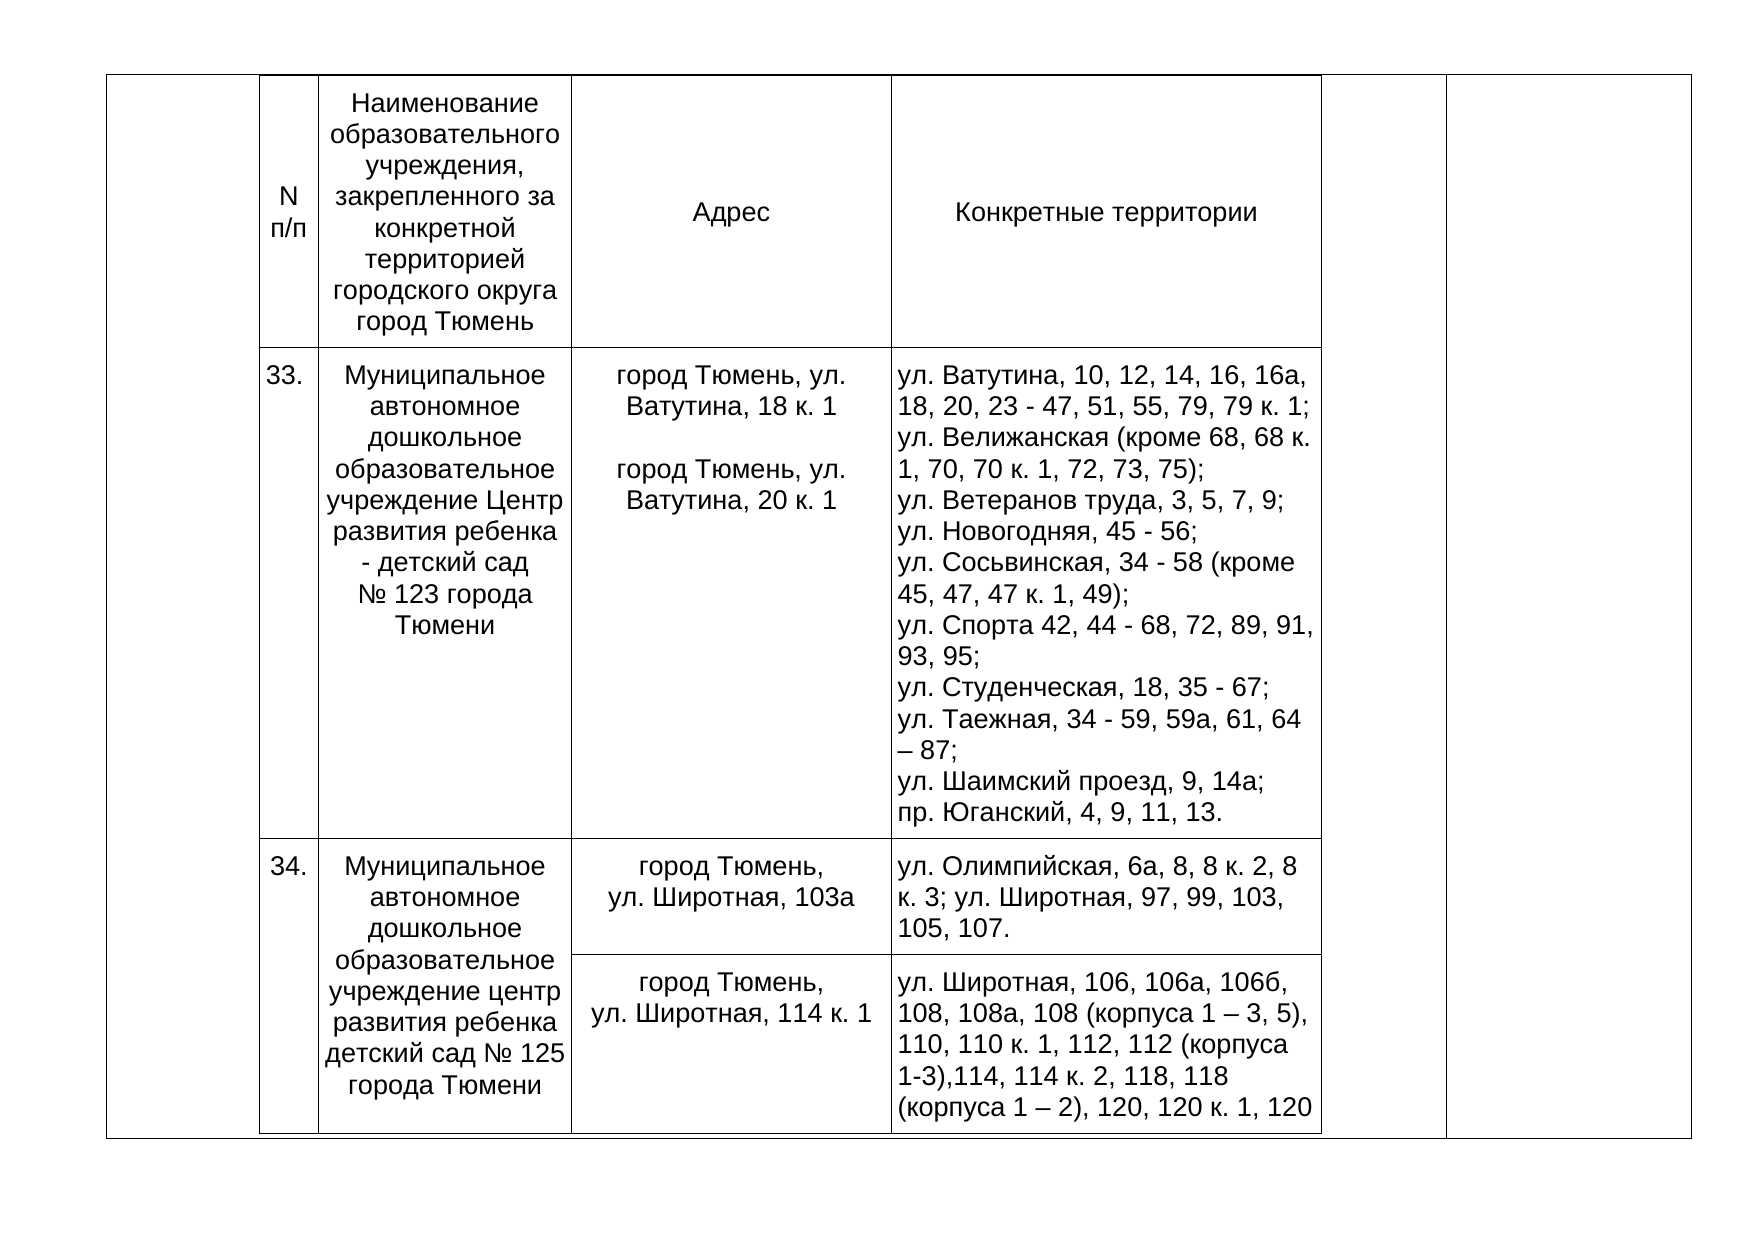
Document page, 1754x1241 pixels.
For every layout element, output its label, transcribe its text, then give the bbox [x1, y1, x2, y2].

table_cell город Тюмень, ул. Широтная, 114 к. 1 [572, 955, 891, 1133]
table_header Адрес [572, 76, 891, 347]
table_cell Муниципальное автономное дошкольное образовательное учреждение центр развития ребенка детский сад № 125 города Тюмени [319, 839, 571, 1133]
table_cell 33. [260, 348, 318, 838]
table_header Наименование образовательного учреждения, закрепленного за конкретной территорией городского округа город Тюмень [319, 76, 571, 347]
table_cell 34. [260, 839, 318, 1133]
table_header [1447, 75, 1691, 1137]
table_cell ул. Широтная, 106, 106а, 106б, 108, 108а, 108 (корпуса 1 – 3, 5), 110, 110 к. 1, 112, 112 (корпуса 1-3),114, 114 к. 2, 118, 118 (корпуса 1 – 2), 120, 120 к. 1, 120 [892, 955, 1321, 1133]
table_header N п/п [260, 76, 318, 347]
table_cell Муниципальное автономное дошкольное образовательное учреждение Центр развития ребенка - детский сад № 123 города Тюмени [319, 348, 571, 838]
table_header [107, 75, 1446, 1137]
table_cell ул. Ватутина, 10, 12, 14, 16, 16а, 18, 20, 23 - 47, 51, 55, 79, 79 к. 1; ул. Велижанская (кроме 68, 68 к. 1, 70, 70 к. 1, 72, 73, 75); ул. Ветеранов труда, 3, 5, 7, 9; ул. Новогодняя, 45 - 56; ул. Сосьвинская, 34 - 58 (кроме 45, 47, 47 к. 1, 49); ул. Спорта 42, 44 - 68, 72, 89, 91, 93, 95; ул. Студенческая, 18, 35 - 67; ул. Таежная, 34 - 59, 59а, 61, 64 – 87; ул. Шаимский проезд, 9, 14а; пр. Юганский, 4, 9, 11, 13. [892, 348, 1321, 838]
table_cell город Тюмень, ул. Широтная, 103а [572, 839, 891, 954]
table_header Конкретные территории [892, 76, 1321, 347]
table_cell город Тюмень, ул. Ватутина, 18 к. 1 город Тюмень, ул. Ватутина, 20 к. 1 [572, 348, 891, 838]
table_cell ул. Олимпийская, 6а, 8, 8 к. 2, 8 к. 3; ул. Широтная, 97, 99, 103, 105, 107. [892, 839, 1321, 954]
